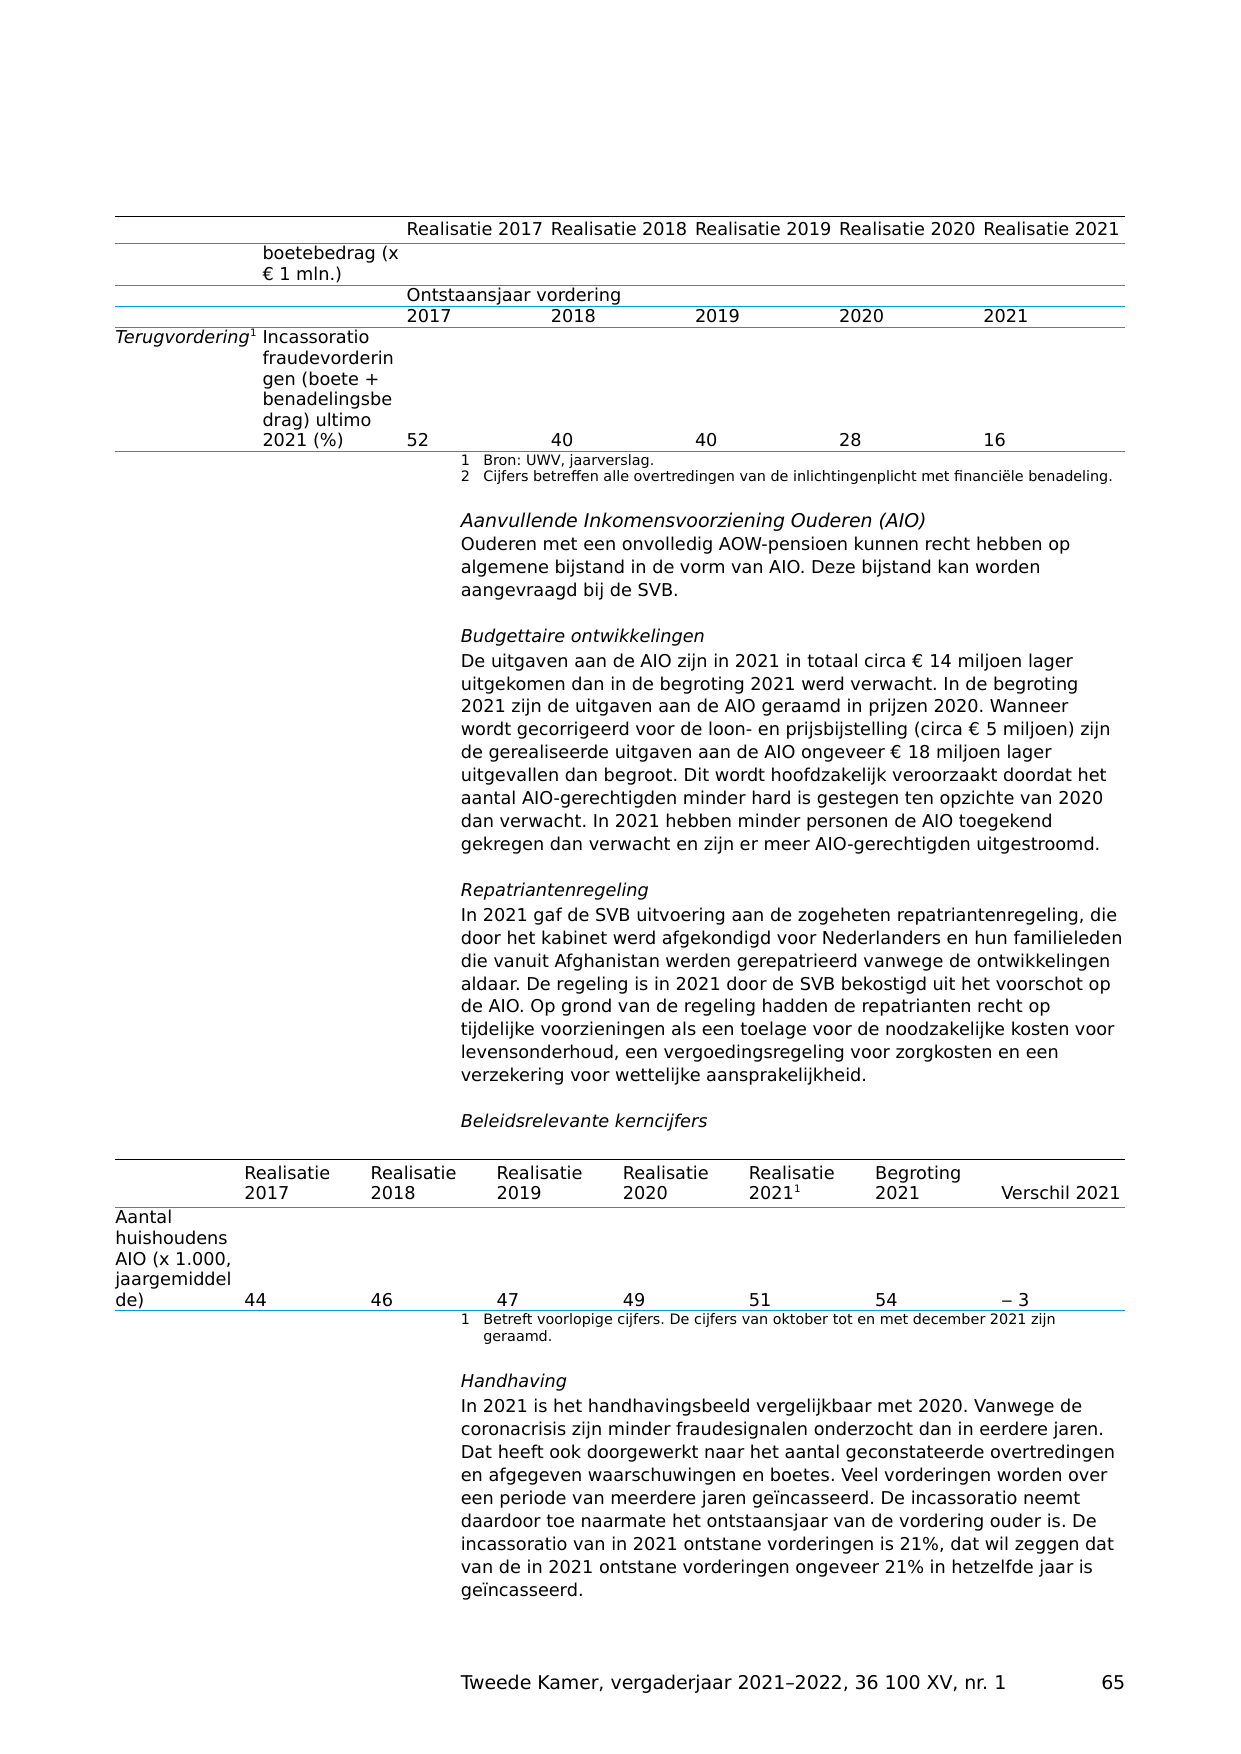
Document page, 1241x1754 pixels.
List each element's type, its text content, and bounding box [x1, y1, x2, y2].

table_cell Realisatie 2019 [494, 1160, 620, 1207]
table_cell 2021 [980, 307, 1125, 327]
table_cell Realisatie 2020 [620, 1160, 746, 1207]
table_cell 46 [368, 1208, 493, 1310]
table_cell Realisatie 2021 [980, 217, 1125, 243]
text Repatriantenregeling [461, 878, 1125, 901]
table_cell [980, 244, 1125, 284]
table_cell [692, 244, 836, 284]
table_cell [259, 286, 403, 306]
table_cell Realisatie 2018 [368, 1160, 493, 1207]
table_header Tabel 31 Kerncijfers AIO [115, 1134, 1125, 1159]
table_cell boetebedrag (x € 1 mln.) [259, 244, 403, 284]
table_cell Incassoratio fraudevorderingen (boete + benadelingsbedrag) ultimo 2021 (%) [259, 328, 403, 451]
table_cell [404, 244, 548, 284]
table_cell 16 [980, 328, 1125, 451]
text Budgettaire ontwikkelingen [461, 624, 1125, 647]
table_cell 47 [494, 1208, 620, 1310]
table_cell 40 [692, 328, 836, 451]
table_cell 2017 [404, 307, 548, 327]
table_cell Verschil 2021 [998, 1160, 1125, 1207]
table_cell 51 [746, 1208, 872, 1310]
table_cell ‒ 3 [998, 1208, 1125, 1310]
table_header Tabel 30 Kerncijfers TW (fraude en handhaving) [115, 191, 1125, 216]
table_cell Realisatie 20211 [746, 1160, 872, 1207]
table_cell 44 [241, 1208, 367, 1310]
table_cell 2020 [836, 307, 980, 327]
table_cell [115, 307, 259, 327]
table_cell [259, 307, 403, 327]
table_cell 2018 [548, 307, 692, 327]
table_cell [259, 217, 403, 243]
table_cell [115, 217, 259, 243]
table_cell Realisatie 2019 [692, 217, 836, 243]
table_cell 40 [548, 328, 692, 451]
table_cell [115, 1160, 241, 1207]
list Betreft voorlopige cijfers. De cijfers van oktober tot en met december 2021 zijn geraamd. [461, 1311, 1125, 1344]
table_cell [836, 244, 980, 284]
table_cell 52 [404, 328, 548, 451]
table_cell Realisatie 2017 [241, 1160, 367, 1207]
text Beleidsrelevante kerncijfers [461, 1109, 1125, 1132]
table_cell Realisatie 2017 [404, 217, 548, 243]
list Bron: UWV, jaarverslag. [461, 452, 1125, 468]
table_cell Aantal huishoudens AIO (x 1.000, jaargemiddelde) [115, 1208, 241, 1310]
table_cell 28 [836, 328, 980, 451]
table_cell Terugvordering1 [115, 328, 259, 451]
text Handhaving [461, 1369, 1125, 1392]
table_cell 54 [872, 1208, 998, 1310]
list Cijfers betreffen alle overtredingen van de inlichtingenplicht met financiële benadeling. [461, 468, 1125, 485]
table_cell Begroting 2021 [872, 1160, 998, 1207]
title Aanvullende Inkomensvoorziening Ouderen (AIO) [461, 510, 1125, 532]
table_cell Realisatie 2020 [836, 217, 980, 243]
table_cell [115, 244, 259, 284]
text In 2021 gaf de SVB uitvoering aan de zogeheten repatriantenregeling, die door het kabinet werd afgekondigd voor Nederlanders en hun familieleden die vanuit Afghanistan werden gerepatrieerd vanwege de ontwikkelingen aldaar. De regeling is in 2021 door de SVB bekostigd uit het voorschot op de AIO. Op grond van de regeling hadden de repatrianten recht op tijdelijke voorzieningen als een toelage voor de noodzakelijke kosten voor levensonderhoud, een vergoedingsregeling voor zorgkosten en een verzekering voor wettelijke aansprakelijkheid. [461, 903, 1125, 1086]
table_cell Realisatie 2018 [548, 217, 692, 243]
text In 2021 is het handhavingsbeeld vergelijkbaar met 2020. Vanwege de coronacrisis zijn minder fraudesignalen onderzocht dan in eerdere jaren. Dat heeft ook doorgewerkt naar het aantal geconstateerde overtredingen en afgegeven waarschuwingen en boetes. Veel vorderingen worden over een periode van meerdere jaren geïncasseerd. De incassoratio neemt daardoor toe naarmate het ontstaansjaar van de vordering ouder is. De incassoratio van in 2021 ontstane vorderingen is 21%, dat wil zeggen dat van de in 2021 ontstane vorderingen ongeveer 21% in hetzelfde jaar is geïncasseerd. [461, 1394, 1125, 1601]
text De uitgaven aan de AIO zijn in 2021 in totaal circa € 14 miljoen lager uitgekomen dan in de begroting 2021 werd verwacht. In de begroting 2021 zijn de uitgaven aan de AIO geraamd in prijzen 2020. Wanneer wordt gecorrigeerd voor de loon- en prijsbijstelling (circa € 5 miljoen) zijn de gerealiseerde uitgaven aan de AIO ongeveer € 18 miljoen lager uitgevallen dan begroot. Dit wordt hoofdzakelijk veroorzaakt doordat het aantal AIO-gerechtigden minder hard is gestegen ten opzichte van 2020 dan verwacht. In 2021 hebben minder personen de AIO toegekend gekregen dan verwacht en zijn er meer AIO-gerechtigden uitgestroomd. [461, 649, 1125, 855]
table_cell Ontstaansjaar vordering [404, 286, 1125, 306]
table_cell 49 [620, 1208, 746, 1310]
table_cell [115, 286, 259, 306]
table_cell [548, 244, 692, 284]
table_cell 2019 [692, 307, 836, 327]
text Ouderen met een onvolledig AOW-pensioen kunnen recht hebben op algemene bijstand in de vorm van AIO. Deze bijstand kan worden aangevraagd bij de SVB. [461, 532, 1125, 601]
